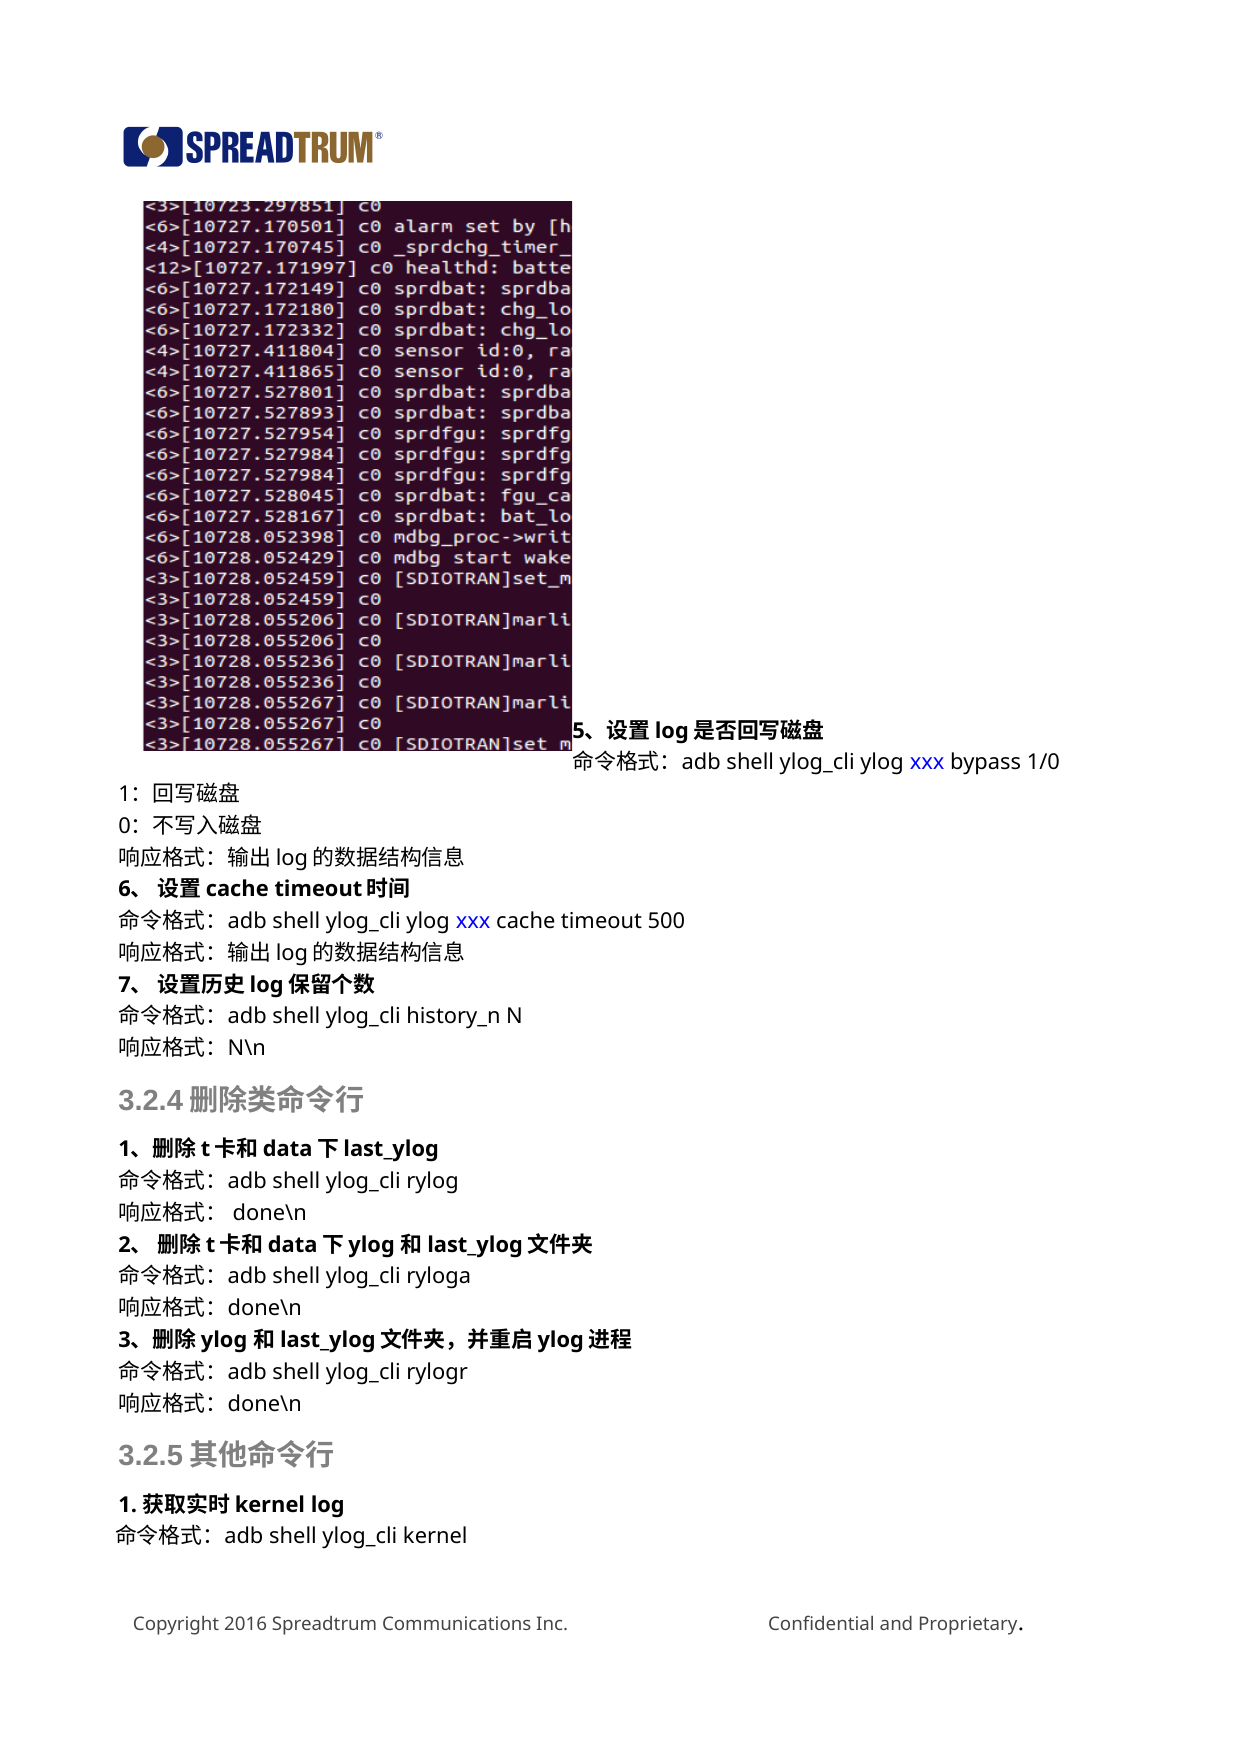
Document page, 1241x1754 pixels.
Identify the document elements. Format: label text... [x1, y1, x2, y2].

text 3、删除ylog 和 last_ylog文件夹，并重启ylog进程 [118, 1322, 1122, 1354]
text [118, 713, 141, 744]
text 命令格式：adb shell ylog_cli rylog [118, 1163, 1122, 1195]
text 0：不写入磁盘 [118, 808, 1122, 840]
picture [120, 123, 386, 168]
text 5、设置log是否回写磁盘 [573, 713, 1122, 744]
text 1. 获取实时kernel log [118, 1487, 1122, 1518]
text 响应格式：N\n [118, 1030, 1122, 1062]
text 响应格式：done\n [118, 1386, 1122, 1417]
list 命令格式：adb shell ylog_cli kernel [115, 1518, 1122, 1550]
text 响应格式：输出log的数据结构信息 [118, 935, 1122, 967]
text 命令格式：adb shell ylog_cli ylog xxx bypass 1/0 [118, 744, 1122, 776]
text 命令格式：adb shell ylog_cli ylog xxx cache timeout 500 [118, 903, 1122, 935]
text 命令格式：adb shell ylog_cli history_n N [118, 998, 1122, 1030]
text 7、 设置历史log保留个数 [118, 967, 1122, 998]
text 响应格式：done\n [118, 1290, 1122, 1322]
picture [141, 201, 573, 751]
text 响应格式： done\n [118, 1195, 1122, 1227]
text 命令格式：adb shell ylog_cli ryloga [118, 1258, 1122, 1290]
subtitle 3.2.4删除类命令行 [118, 1077, 1122, 1119]
text 2、 删除t卡和data下ylog 和 last_ylog文件夹 [118, 1227, 1122, 1258]
text 响应格式：输出log的数据结构信息 [118, 840, 1122, 871]
text 命令格式：adb shell ylog_cli rylogr [118, 1354, 1122, 1386]
text 1：回写磁盘 [118, 776, 1122, 808]
text 6、 设置cache timeout时间 [118, 871, 1122, 903]
text 1、删除t卡和data下last_ylog [118, 1131, 1122, 1163]
subtitle 3.2.5其他命令行 [118, 1432, 1122, 1474]
